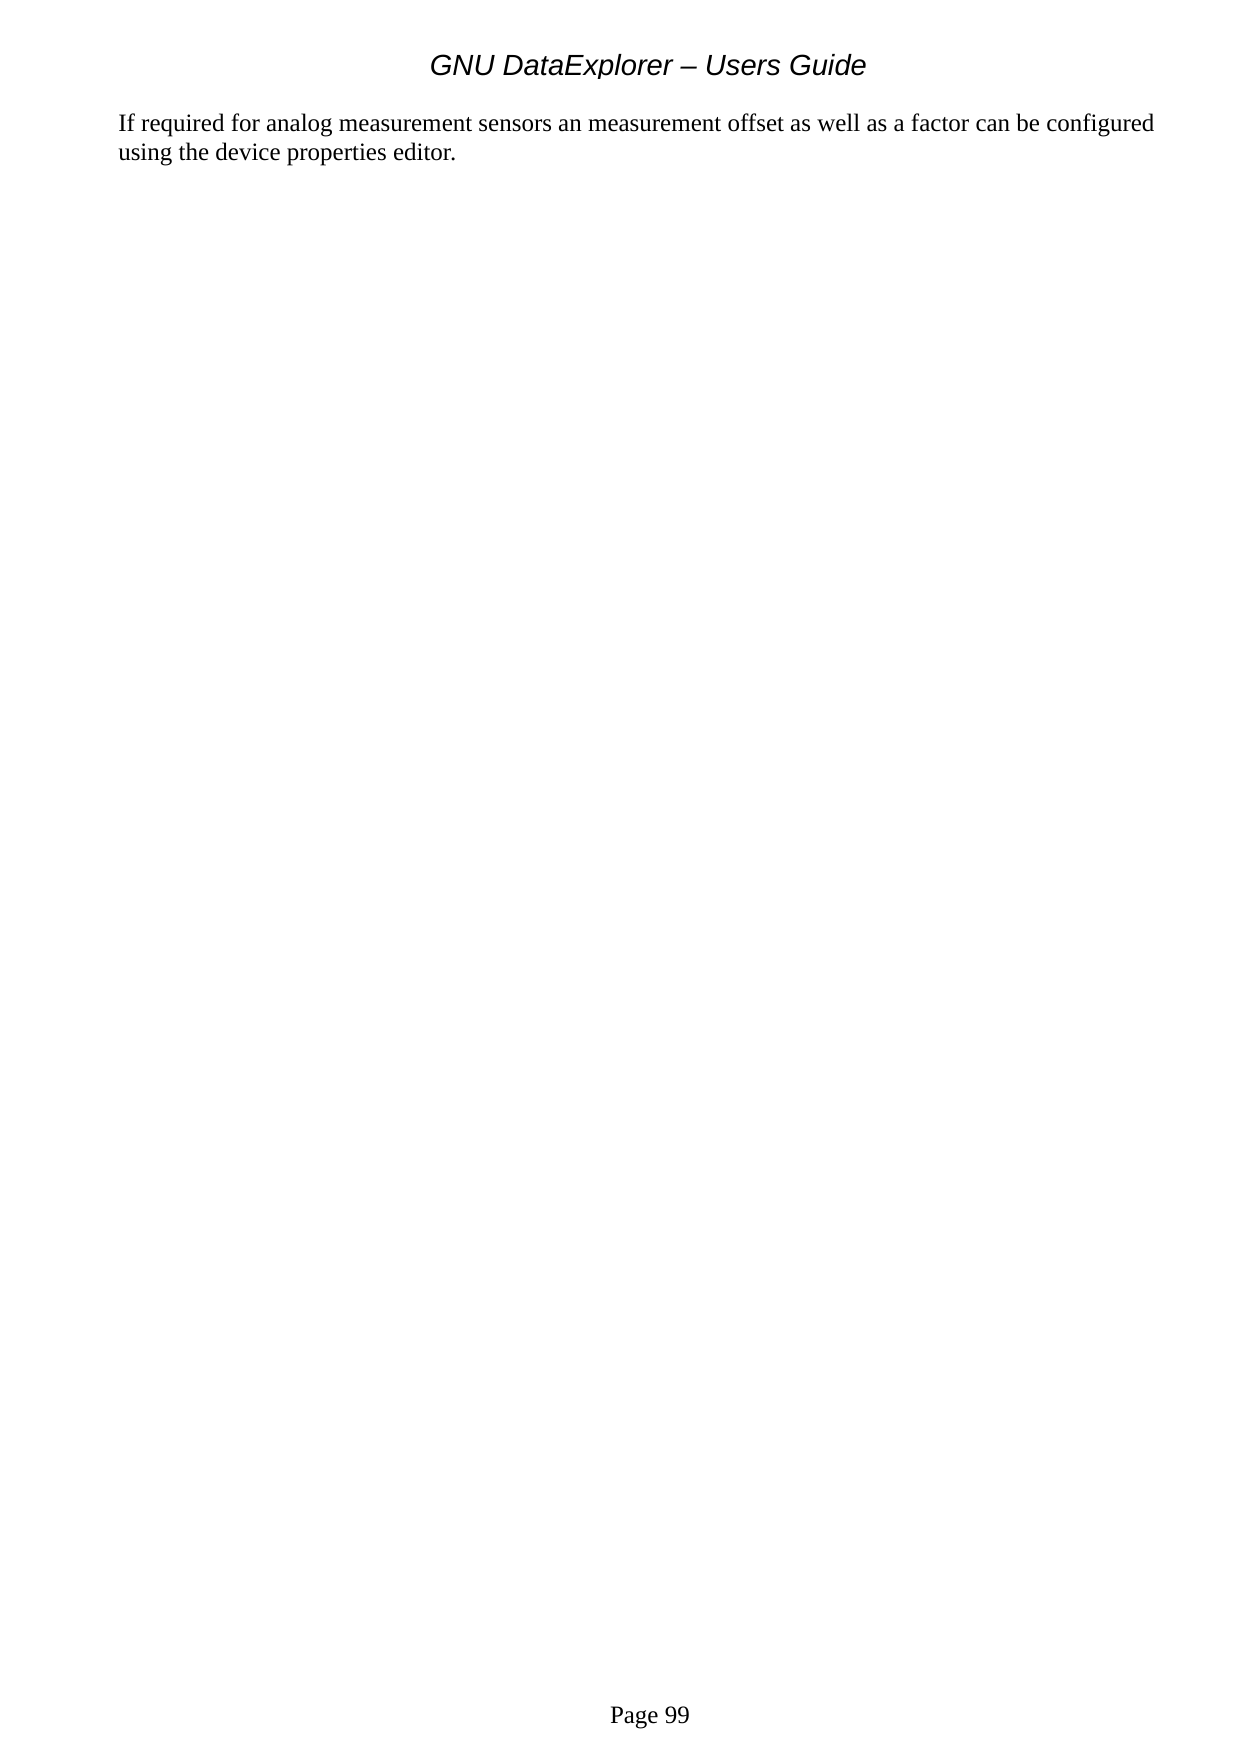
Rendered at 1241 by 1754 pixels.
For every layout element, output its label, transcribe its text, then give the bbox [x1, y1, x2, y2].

text If required for analog measurement sensors an measurement offset as well as a factor can be configured using the device properties editor. [118, 108, 1181, 165]
